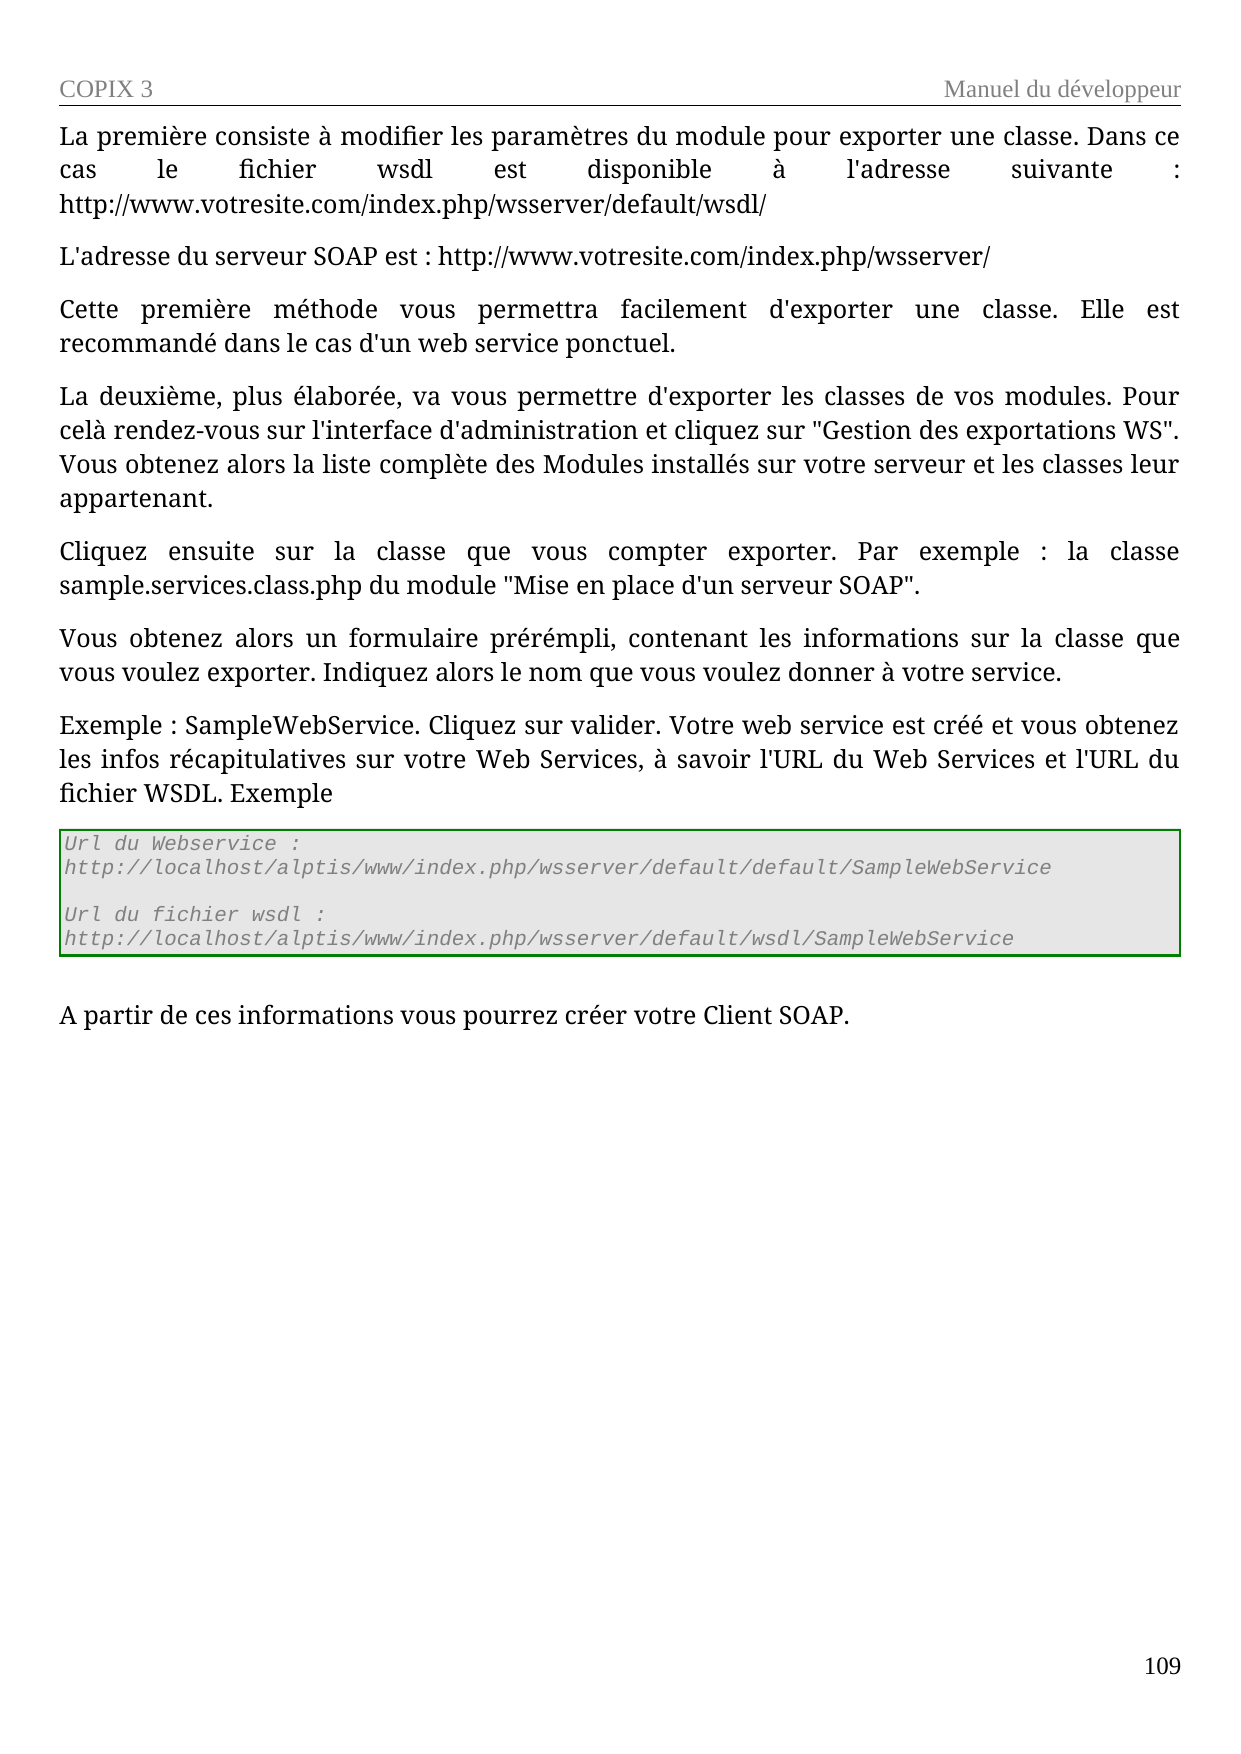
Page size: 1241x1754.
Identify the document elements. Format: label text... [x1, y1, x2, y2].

text Url du Webservice : http://localhost/alptis/www/index.php/wsserver/default/default/SampleWebService [61, 831, 1179, 876]
text La première consiste à modifier les paramètres du module pour exporter une classe. Dans ce cas le fichier wsdl est disponible à l'adresse suivante : http://www.votresite.com/index.php/wsserver/default/wsdl/ [59, 118, 1181, 220]
text Cliquez ensuite sur la classe que vous compter exporter. Par exemple : la classe sample.services.class.php du module "Mise en place d'un serveur SOAP". [59, 534, 1181, 602]
text Cette première méthode vous permettra facilement d'exporter une classe. Elle est recommandé dans le cas d'un web service ponctuel. [59, 292, 1181, 360]
text Vous obtenez alors un formulaire prérémpli, contenant les informations sur la classe que vous voulez exporter. Indiquez alors le nom que vous voulez donner à votre service. [59, 621, 1181, 689]
text Url du fichier wsdl : [61, 899, 1179, 923]
text La deuxième, plus élaborée, va vous permettre d'exporter les classes de vos modules. Pour celà rendez-vous sur l'interface d'administration et cliquez sur "Gestion des exportations WS". Vous obtenez alors la liste complète des Modules installés sur votre serveur et les classes leur appartenant. [59, 379, 1181, 515]
text A partir de ces informations vous pourrez créer votre Client SOAP. [59, 997, 1181, 1032]
text L'adresse du serveur SOAP est : http://www.votresite.com/index.php/wsserver/ [59, 239, 1181, 273]
text Exemple : SampleWebService. Cliquez sur valider. Votre web service est créé et vous obtenez les infos récapitulatives sur votre Web Services, à savoir l'URL du Web Services et l'URL du fichier WSDL. Exemple [59, 707, 1181, 810]
text http://localhost/alptis/www/index.php/wsserver/default/wsdl/SampleWebService [61, 923, 1179, 954]
